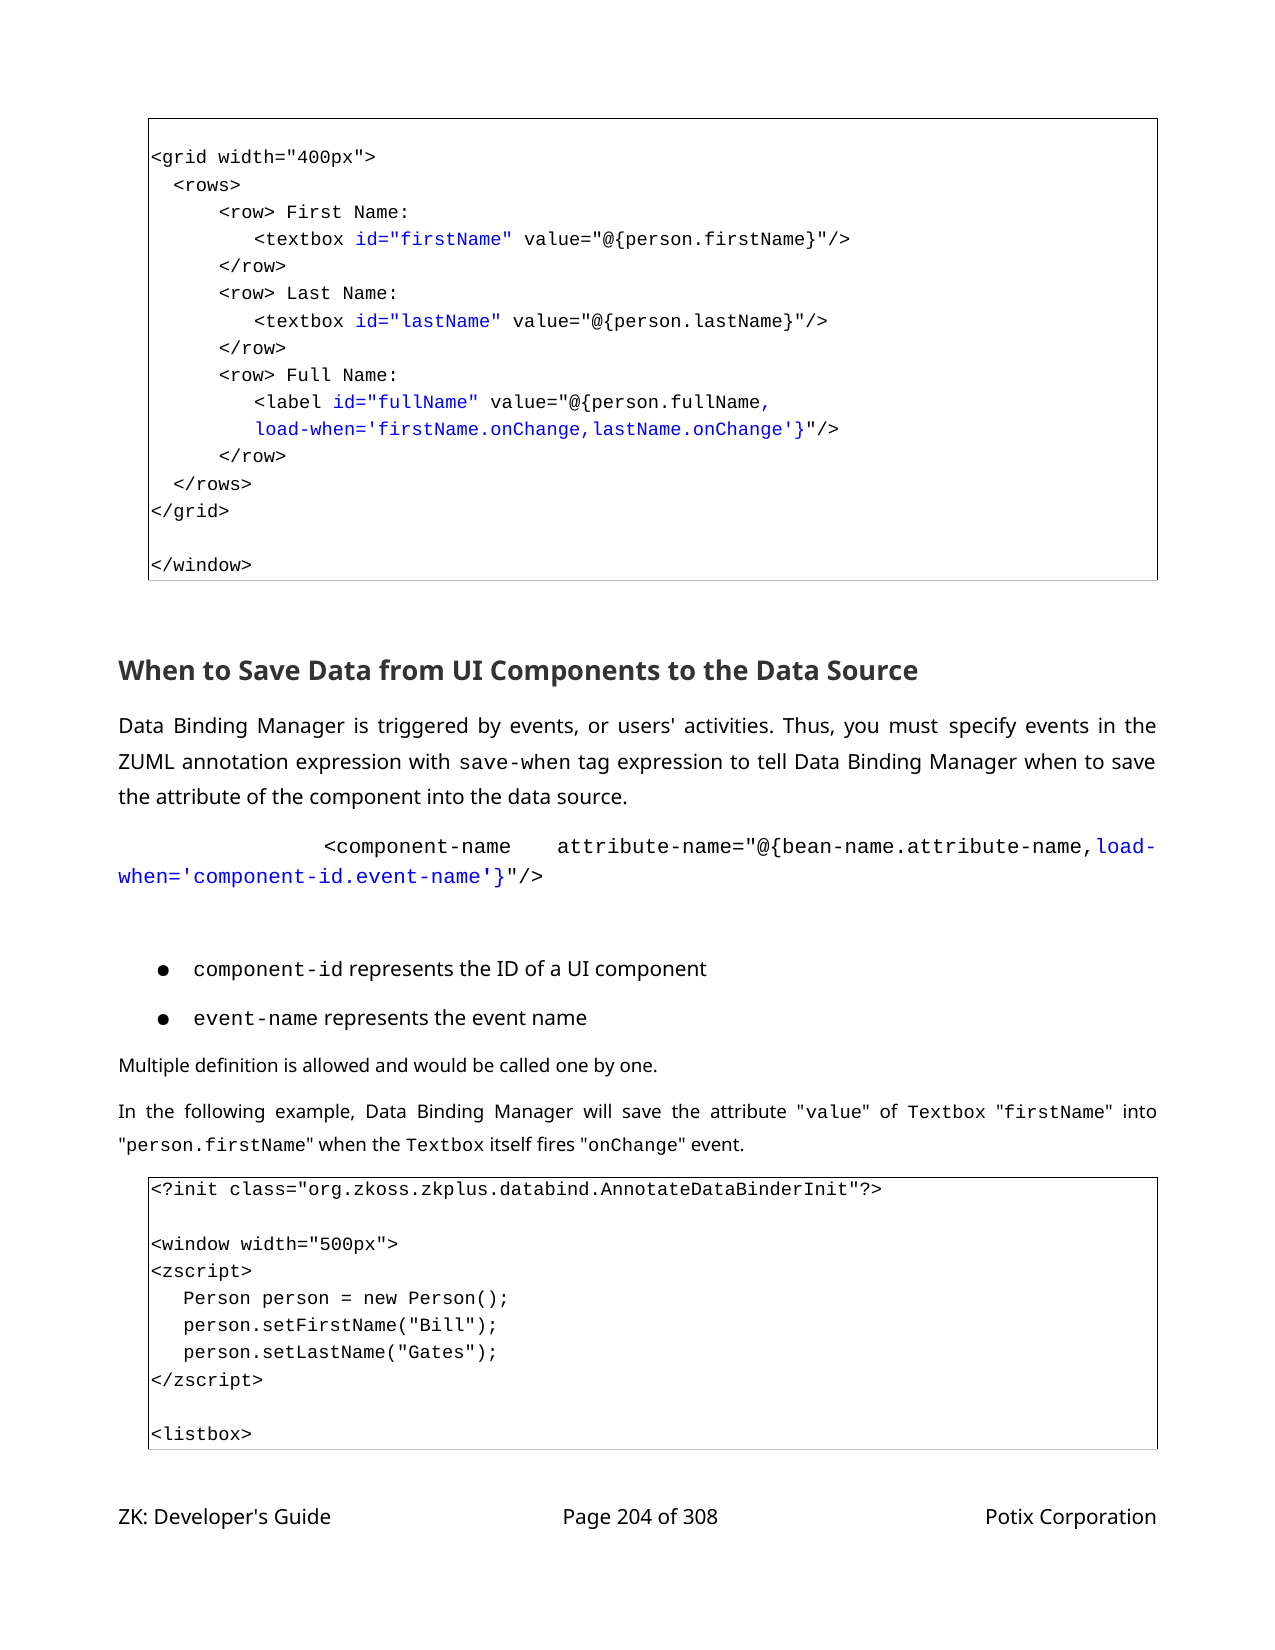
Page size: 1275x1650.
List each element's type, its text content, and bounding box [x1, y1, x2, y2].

text person.setLastName("Gates"); [149, 1340, 1157, 1365]
text <textbox id="firstName" value="@{person.firstName}"/> [149, 227, 1157, 251]
text </row> [149, 444, 1157, 469]
text </row> [149, 254, 1157, 278]
text <component-name attribute-name="@{bean-name.attribute-name,load-when='component-id.event-name'}"/> [118, 831, 1157, 889]
list event-name represents the event name [156, 1003, 1157, 1032]
text Person person = new Person(); [149, 1286, 1157, 1310]
text <textbox id="lastName" value="@{person.lastName}"/> [149, 308, 1157, 333]
text <window width="500px"> [149, 1232, 1157, 1256]
text Data Binding Manager is triggered by events, or users' activities. Thus, you must specify events in the ZUML annotation expression with save-when tag expression to tell Data Binding Manager when to save the attribute of the component into the data source. [118, 712, 1157, 811]
text </grid> [149, 499, 1157, 523]
text </zscript> [149, 1368, 1157, 1392]
text <label id="fullName" value="@{person.fullName, [149, 390, 1157, 414]
text <grid width="400px"> [149, 145, 1157, 169]
text In the following example, Data Binding Manager will save the attribute "value" of Textbox "firstName" into "person.firstName" when the Textbox itself fires "onChange" event. [118, 1099, 1157, 1157]
text <row> Full Name: [149, 363, 1157, 387]
text </rows> [149, 472, 1157, 496]
text </row> [149, 336, 1157, 360]
text load-when='firstName.onChange,lastName.onChange'}"/> [149, 417, 1157, 441]
text <row> First Name: [149, 200, 1157, 224]
list component-id represents the ID of a UI component [156, 954, 1157, 983]
text <listbox> [149, 1422, 1157, 1449]
text person.setFirstName("Bill"); [149, 1313, 1157, 1337]
text <rows> [149, 172, 1157, 197]
text Multiple definition is allowed and would be called one by one. [118, 1053, 1157, 1078]
text </window> [149, 553, 1157, 580]
text <zscript> [149, 1259, 1157, 1283]
text <row> Last Name: [149, 281, 1157, 306]
text <?init class="org.zkoss.zkplus.databind.AnnotateDataBinderInit"?> [149, 1178, 1157, 1202]
subtitle When to Save Data from UI Components to the Data Source [118, 651, 1157, 688]
